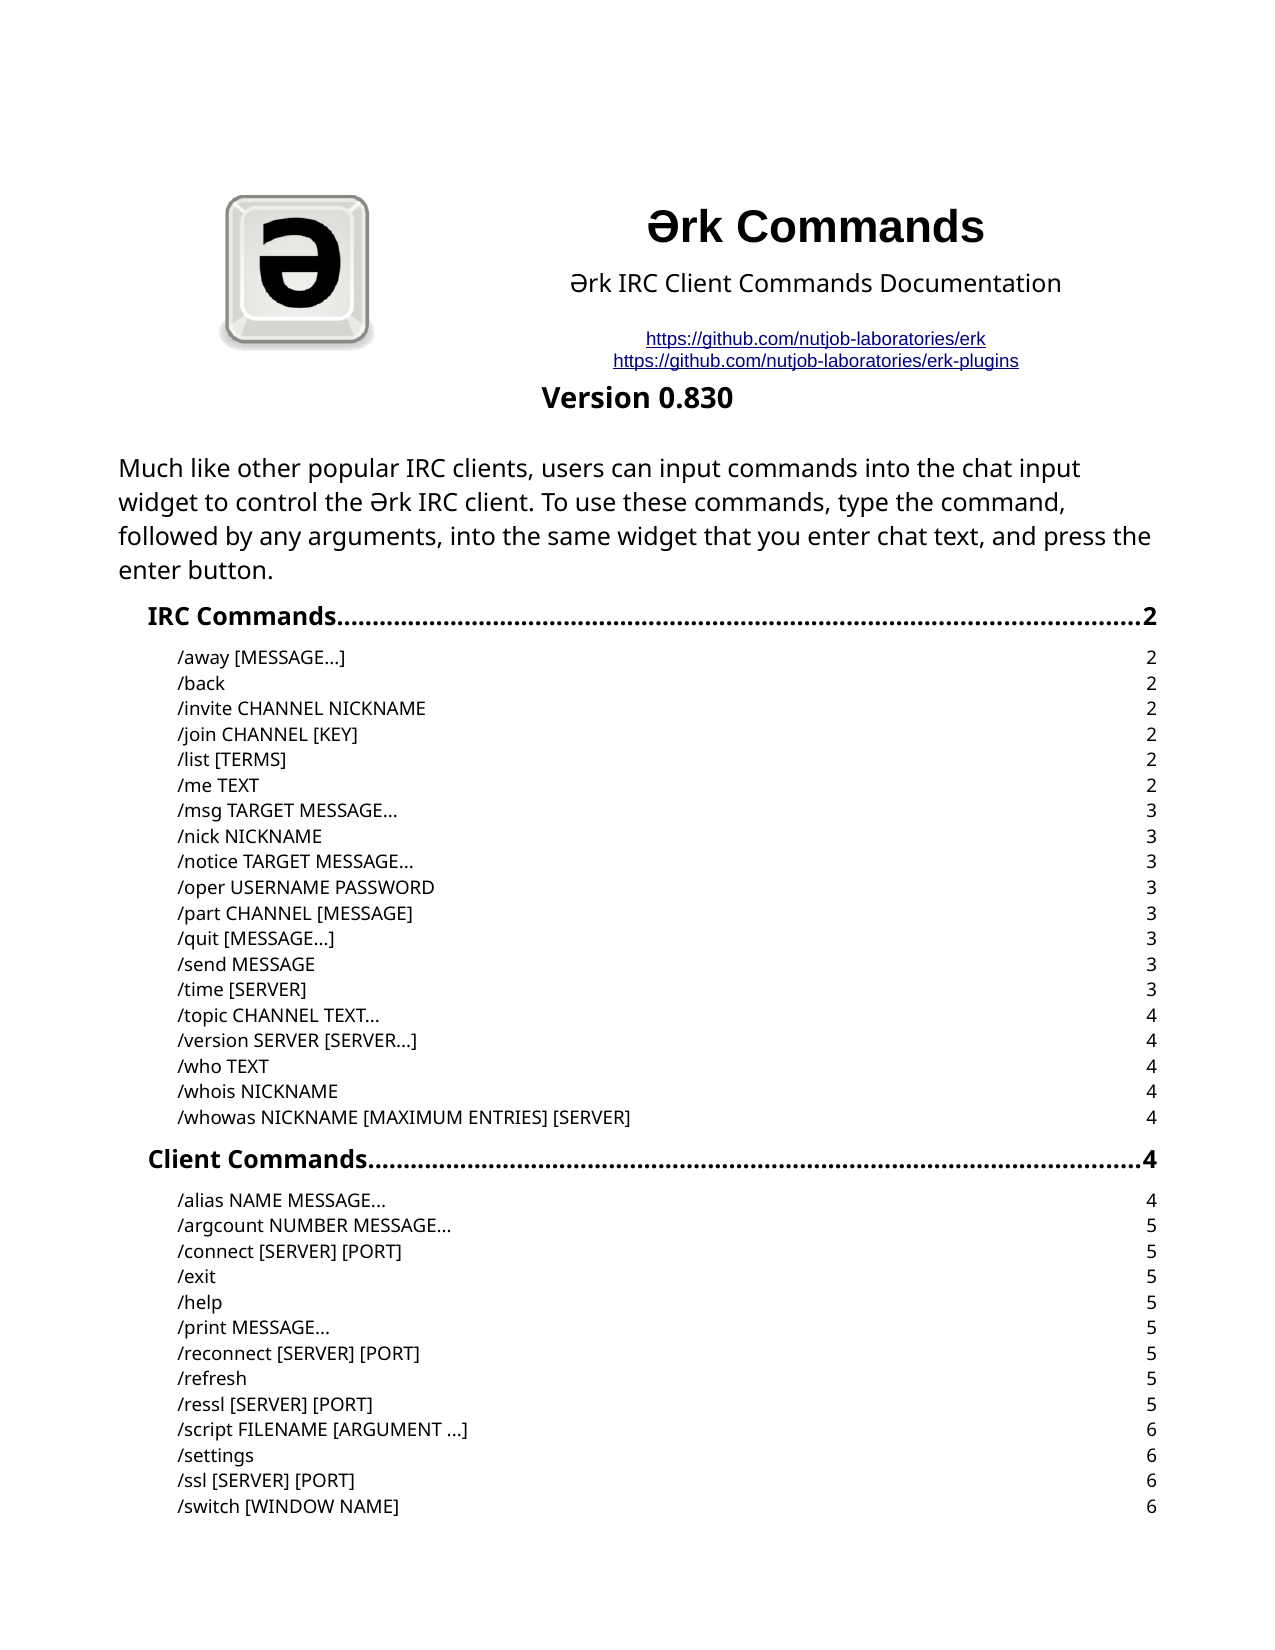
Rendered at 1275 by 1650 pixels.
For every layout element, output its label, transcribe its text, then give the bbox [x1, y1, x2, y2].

text /help 5 [177, 1289, 1157, 1315]
text /invite CHANNEL NICKNAME 2 [177, 696, 1157, 721]
text /argcount NUMBER MESSAGE... 5 [177, 1213, 1157, 1238]
text /ressl [SERVER] [PORT] 5 [177, 1391, 1157, 1417]
text /time [SERVER] 3 [177, 976, 1157, 1002]
text /list [TERMS] 2 [177, 747, 1157, 772]
text /who TEXT 4 [177, 1053, 1157, 1078]
text /version SERVER [SERVER...] 4 [177, 1027, 1157, 1053]
text /join CHANNEL [KEY] 2 [177, 721, 1157, 747]
text /switch [WINDOW NAME] 6 [177, 1493, 1157, 1519]
text /nick NICKNAME 3 [177, 823, 1157, 849]
text /part CHANNEL [MESSAGE] 3 [177, 900, 1157, 925]
text /whowas NICKNAME [MAXIMUM ENTRIES] [SERVER] 4 [177, 1104, 1157, 1129]
text /exit 5 [177, 1264, 1157, 1289]
text /back 2 [177, 670, 1157, 696]
text /send MESSAGE 3 [177, 951, 1157, 976]
text /oper USERNAME PASSWORD 3 [177, 874, 1157, 900]
text /away [MESSAGE...] 2 [177, 644, 1157, 670]
text /whois NICKNAME 4 [177, 1078, 1157, 1104]
text /script FILENAME [ARGUMENT ...] 6 [177, 1417, 1157, 1442]
text /refresh 5 [177, 1366, 1157, 1391]
table_header [118, 169, 474, 377]
table_cell Version 0.830 [118, 377, 1157, 417]
picture [218, 195, 375, 351]
table_header Ərk Commands Ərk IRC Client Commands Documentation https://github.com/nutjob-laboratories/erk https://github.com/nutjob-laboratories/erk-plugins [474, 169, 1157, 377]
text /alias NAME MESSAGE... 4 [177, 1187, 1157, 1213]
text /reconnect [SERVER] [PORT] 5 [177, 1340, 1157, 1366]
text IRC Commands 2 [148, 599, 1157, 633]
text /notice TARGET MESSAGE... 3 [177, 849, 1157, 874]
text /settings 6 [177, 1442, 1157, 1468]
text Client Commands 4 [148, 1141, 1157, 1175]
text /me TEXT 2 [177, 772, 1157, 798]
text /topic CHANNEL TEXT... 4 [177, 1002, 1157, 1027]
text /ssl [SERVER] [PORT] 6 [177, 1468, 1157, 1493]
text Much like other popular IRC clients, users can input commands into the chat input widget to control the Ərk IRC client. To use these commands, type the command, followed by any arguments, into the same widget that you enter chat text, and press the enter button. [118, 451, 1157, 587]
table_header [118, 135, 1157, 169]
text /msg TARGET MESSAGE... 3 [177, 798, 1157, 823]
text /connect [SERVER] [PORT] 5 [177, 1238, 1157, 1264]
text /quit [MESSAGE...] 3 [177, 925, 1157, 951]
text /print MESSAGE... 5 [177, 1315, 1157, 1340]
